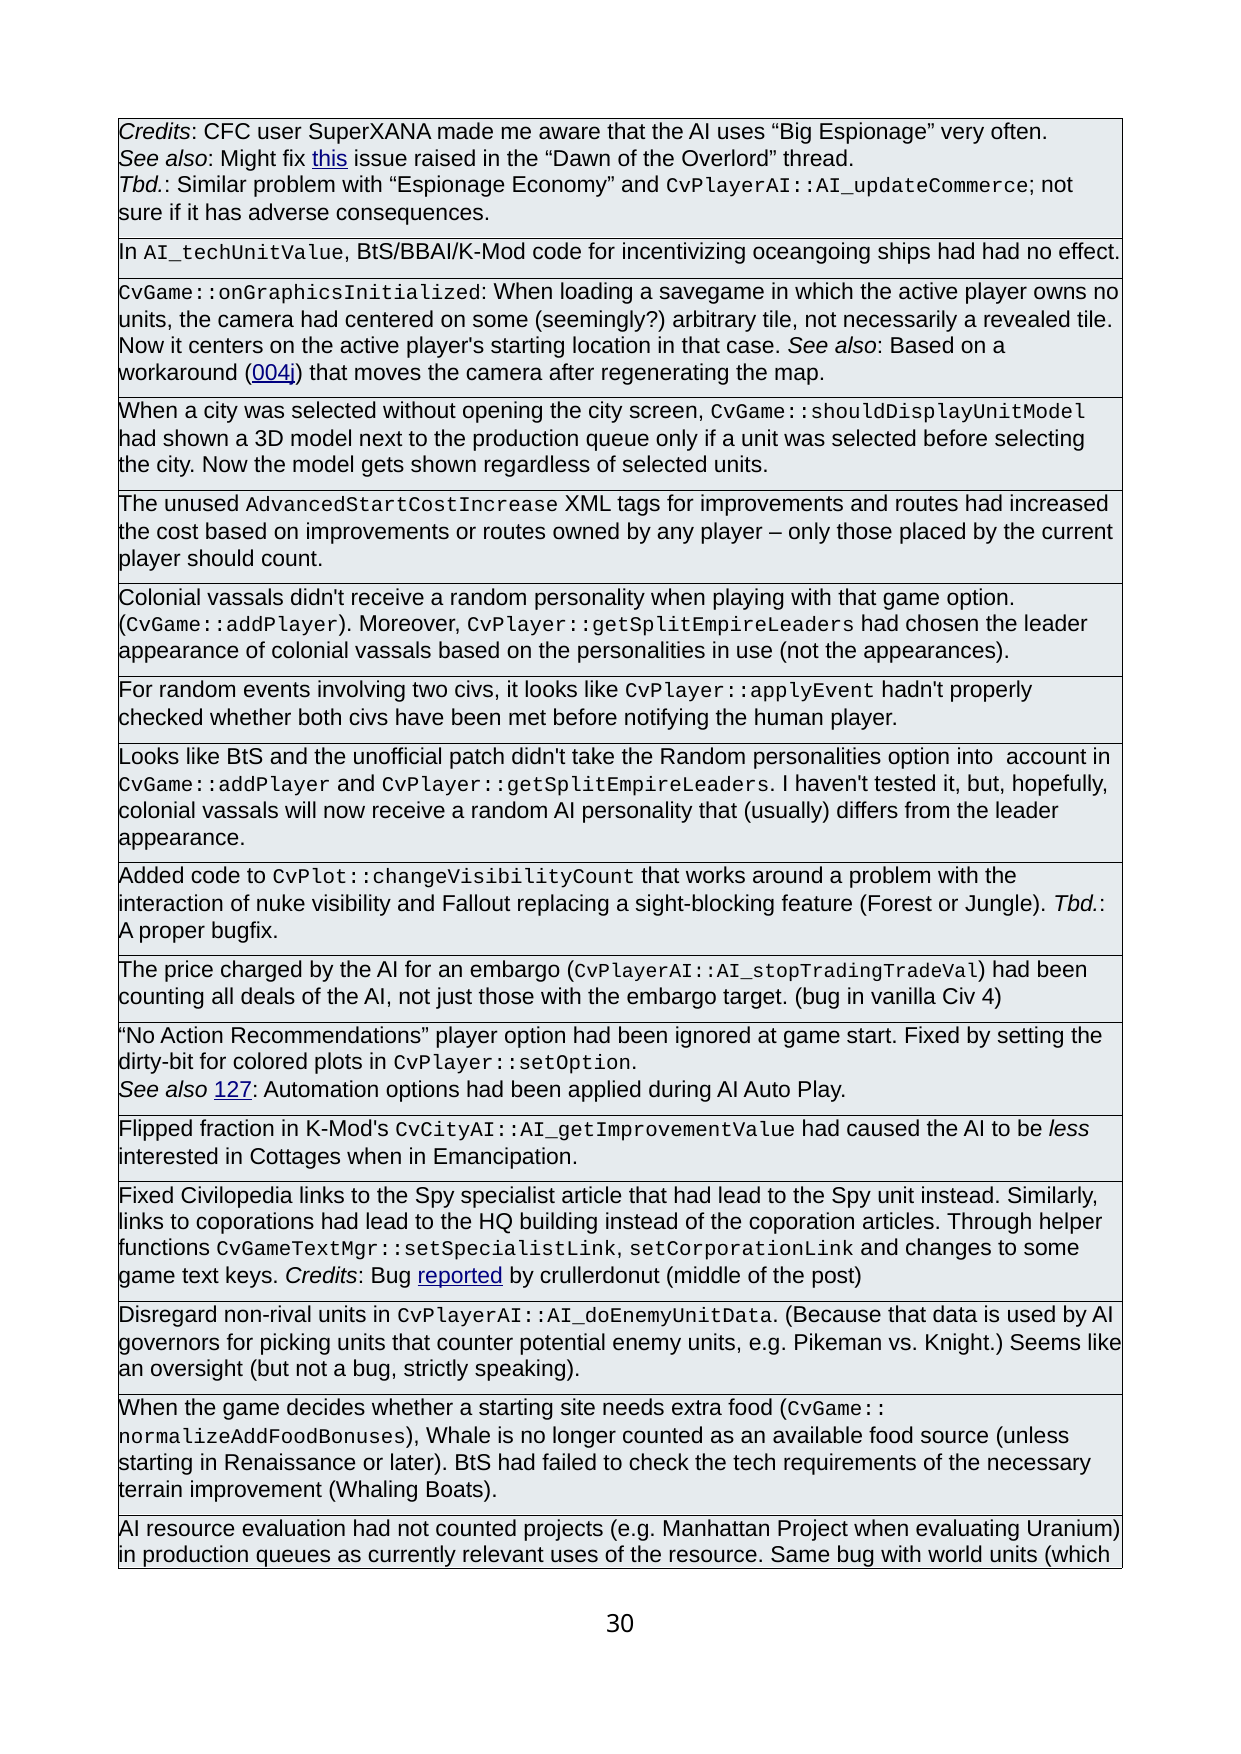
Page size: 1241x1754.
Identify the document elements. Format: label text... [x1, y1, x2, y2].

table_cell Flipped fraction in K-Mod's CvCityAI::AI_getImprovementValue had caused the AI to be less interested in Cottages when in Emancipation. [119, 1116, 1122, 1181]
table_cell AI resource evaluation had not counted projects (e.g. Manhattan Project when evaluating Uranium) in production queues as currently relevant uses of the resource. Same bug with world units (which [119, 1516, 1122, 1567]
table_cell The unused AdvancedStartCostIncrease XML tags for improvements and routes had increased the cost based on improvements or routes owned by any player – only those placed by the current player should count. [119, 491, 1122, 583]
table_cell The price charged by the AI for an embargo (CvPlayerAI::AI_stopTradingTradeVal) had been counting all deals of the AI, not just those with the embargo target. (bug in vanilla Civ 4) [119, 956, 1122, 1022]
table_cell Disregard non-rival units in CvPlayerAI::AI_doEnemyUnitData. (Because that data is used by AI governors for picking units that counter potential enemy units, e.g. Pikeman vs. Knight.) Seems like an oversight (but not a bug, strictly speaking). [119, 1302, 1122, 1394]
table_cell CvGame::onGraphicsInitialized: When loading a savegame in which the active player owns no units, the camera had centered on some (seemingly?) arbitrary tile, not necessarily a revealed tile. Now it centers on the active player's starting location in that case. See also: Based on a workaround (004j) that moves the camera after regenerating the map. [119, 279, 1122, 397]
table_cell Fixed Civilopedia links to the Spy specialist article that had lead to the Spy unit instead. Similarly, links to coporations had lead to the HQ building instead of the coporation articles. Through helper functions CvGameTextMgr::setSpecialistLink, setCorporationLink and changes to some game text keys. Credits: Bug reported by crullerdonut (middle of the post) [119, 1182, 1122, 1301]
table_cell Looks like BtS and the unofficial patch didn't take the Random personalities option into account in CvGame::addPlayer and CvPlayer::getSplitEmpireLeaders. I haven't tested it, but, hopefully, colonial vassals will now receive a random AI personality that (usually) differs from the leader appearance. [119, 744, 1122, 862]
table_cell Credits: CFC user SuperXANA made me aware that the AI uses “Big Espionage” very often. See also: Might fix this issue raised in the “Dawn of the Overlord” thread. Tbd.: Similar problem with “Espionage Economy” and CvPlayerAI::AI_updateCommerce; not sure if it has adverse consequences. [119, 119, 1122, 237]
table_cell For random events involving two civs, it looks like CvPlayer::applyEvent hadn't properly checked whether both civs have been met before notifying the human player. [119, 677, 1122, 743]
table_cell When the game decides whether a starting site needs extra food (CvGame:: normalizeAddFoodBonuses), Whale is no longer counted as an available food source (unless starting in Renaissance or later). BtS had failed to check the tech requirements of the necessary terrain improvement (Whaling Boats). [119, 1395, 1122, 1514]
table_cell Added code to CvPlot::changeVisibilityCount that works around a problem with the interaction of nuke visibility and Fallout replacing a sight-blocking feature (Forest or Jungle). Tbd.: A proper bugfix. [119, 863, 1122, 955]
table_cell Colonial vassals didn't receive a random personality when playing with that game option. (CvGame::addPlayer). Moreover, CvPlayer::getSplitEmpireLeaders had chosen the leader appearance of colonial vassals based on the personalities in use (not the appearances). [119, 584, 1122, 676]
table_cell In AI_techUnitValue, BtS/BBAI/K-Mod code for incentivizing oceangoing ships had had no effect. [119, 239, 1122, 278]
table_cell When a city was selected without opening the city screen, CvGame::shouldDisplayUnitModel had shown a 3D model next to the production queue only if a unit was selected before selecting the city. Now the model gets shown regardless of selected units. [119, 398, 1122, 490]
table_cell “No Action Recommendations” player option had been ignored at game start. Fixed by setting the dirty-bit for colored plots in CvPlayer::setOption. See also 127: Automation options had been applied during AI Auto Play. [119, 1023, 1122, 1115]
